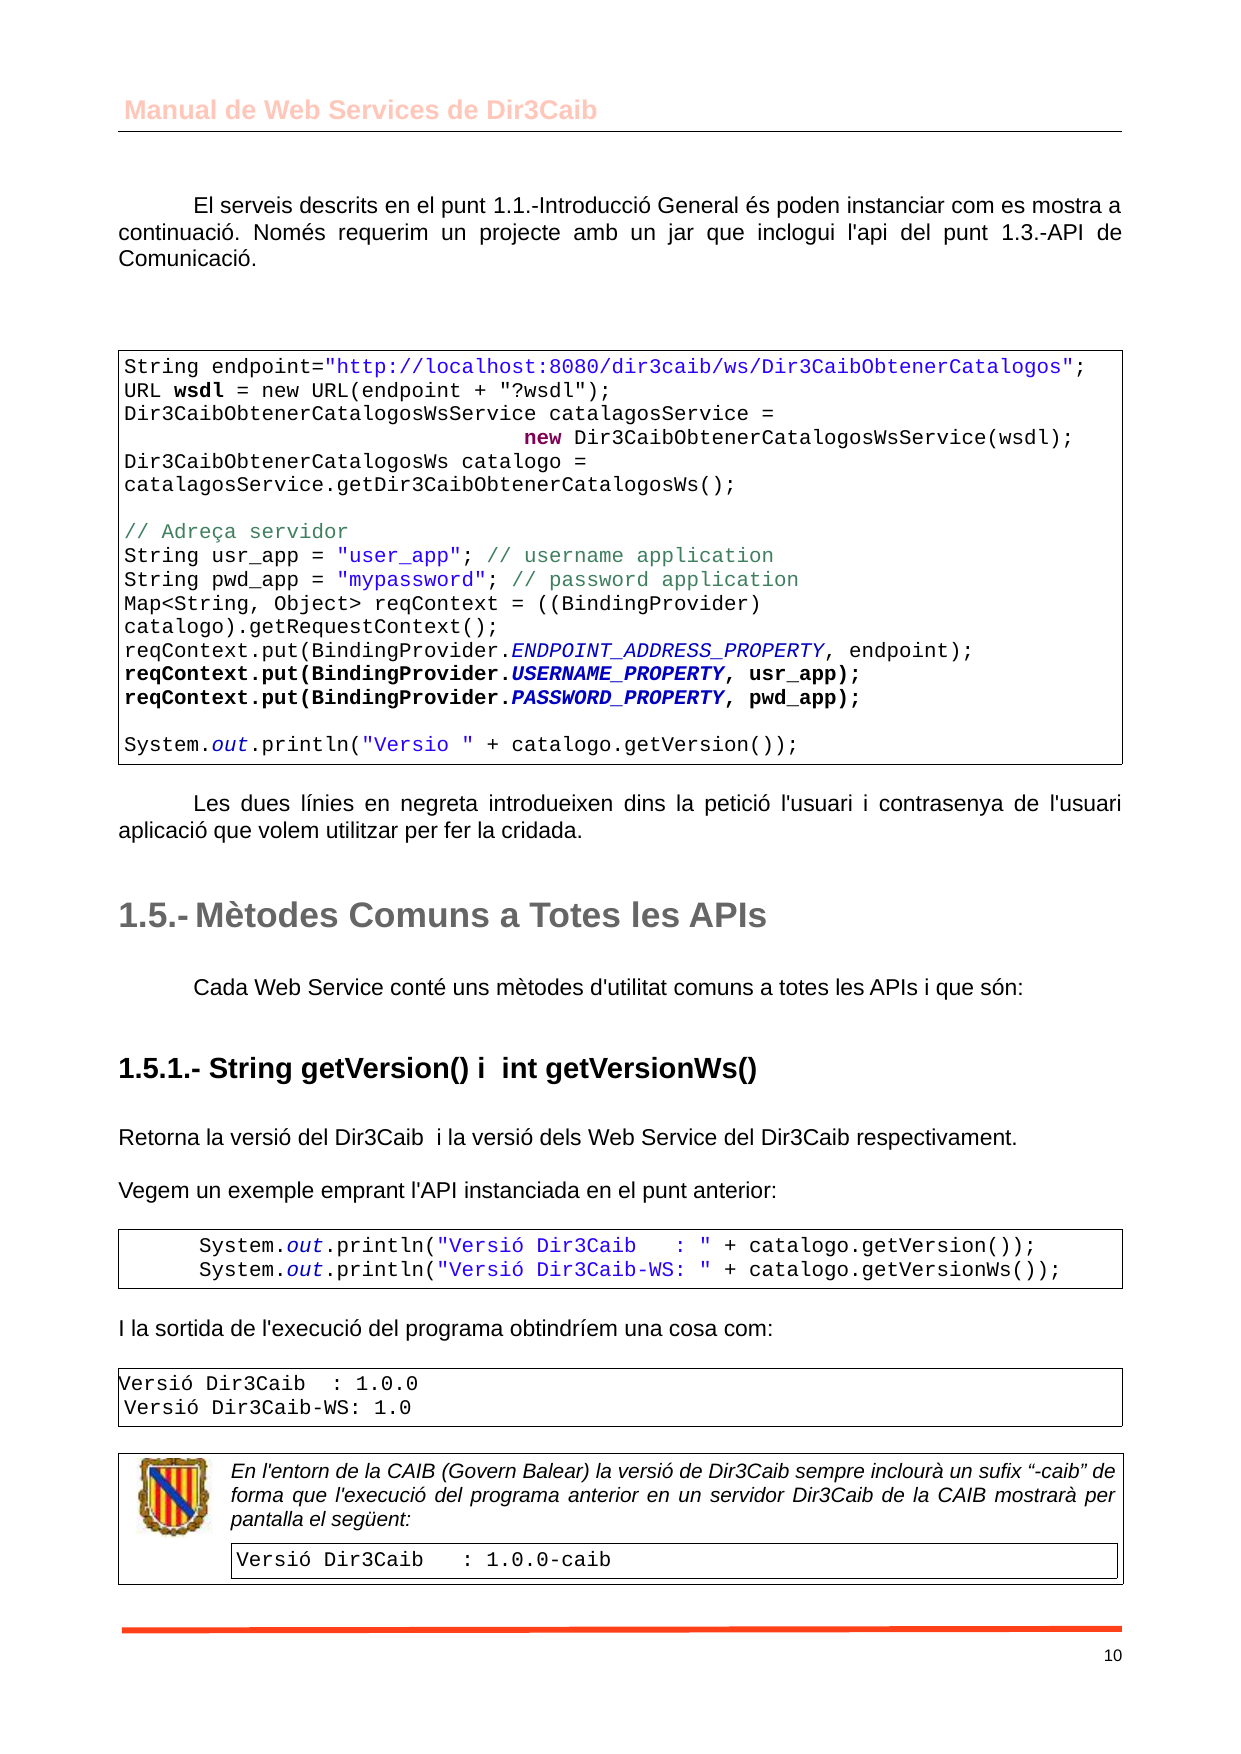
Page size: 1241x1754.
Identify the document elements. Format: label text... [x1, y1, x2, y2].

text Vegem un exemple emprant l'API instanciada en el punt anterior: [118, 1177, 1122, 1203]
picture [134, 1458, 214, 1538]
table_header En l'entorn de la CAIB (Govern Balear) la versió de Dir3Caib sempre inclourà un sufix “-caib” de forma que l'execució del programa anterior en un servidor Dir3Caib de la CAIB mostrarà per pantalla el següent: [225, 1454, 1123, 1584]
subtitle Mètodes Comuns a Totes les APIs [118, 894, 1122, 935]
text I la sortida de l'execució del programa obtindríem una cosa com: [118, 1315, 1122, 1341]
table_header String endpoint="http://localhost:8080/dir3caib/ws/Dir3CaibObtenerCatalogos"; URL wsdl = new URL(endpoint + "?wsdl"); Dir3CaibObtenerCatalogosWsService catalagosService = new Dir3CaibObtenerCatalogosWsService(wsdl); Dir3CaibObtenerCatalogosWs catalogo = catalagosService.getDir3CaibObtenerCatalogosWs(); // Adreça servidor String usr_app = "user_app"; // username application String pwd_app = "mypassword"; // password application Map<String, Object> reqContext = ((BindingProvider) catalogo).getRequestContext(); reqContext.put(BindingProvider.ENDPOINT_ADDRESS_PROPERTY, endpoint); reqContext.put(BindingProvider.USERNAME_PROPERTY, usr_app); reqContext.put(BindingProvider.PASSWORD_PROPERTY, pwd_app); System.out.println("Versio " + catalogo.getVersion()); [119, 351, 1122, 764]
table_header Versió Dir3Caib : 1.0.0 Versió Dir3Caib-WS: 1.0 [119, 1369, 1122, 1426]
table_header System.out.println("Versió Dir3Caib : " + catalogo.getVersion()); System.out.println("Versió Dir3Caib-WS: " + catalogo.getVersionWs()); [119, 1230, 1122, 1288]
text Les dues línies en negreta introdueixen dins la petició l'usuari i contrasenya de l'usuari aplicació que volem utilitzar per fer la cridada. [118, 790, 1122, 843]
subtitle String getVersion() i int getVersionWs() [118, 1052, 1122, 1085]
table_header [119, 1454, 225, 1584]
text El serveis descrits en el punt 1.1.-Introducció General és poden instanciar com es mostra a continuació. Només requerim un projecte amb un jar que inclogui l'api del punt 1.3.-API de Comunicació. [118, 192, 1122, 271]
text Cada Web Service conté uns mètodes d'utilitat comuns a totes les APIs i que són: [118, 974, 1122, 1000]
table_header Versió Dir3Caib : 1.0.0-caib [232, 1544, 1117, 1578]
text Retorna la versió del Dir3Caib i la versió dels Web Service del Dir3Caib respectivament. [118, 1124, 1122, 1150]
